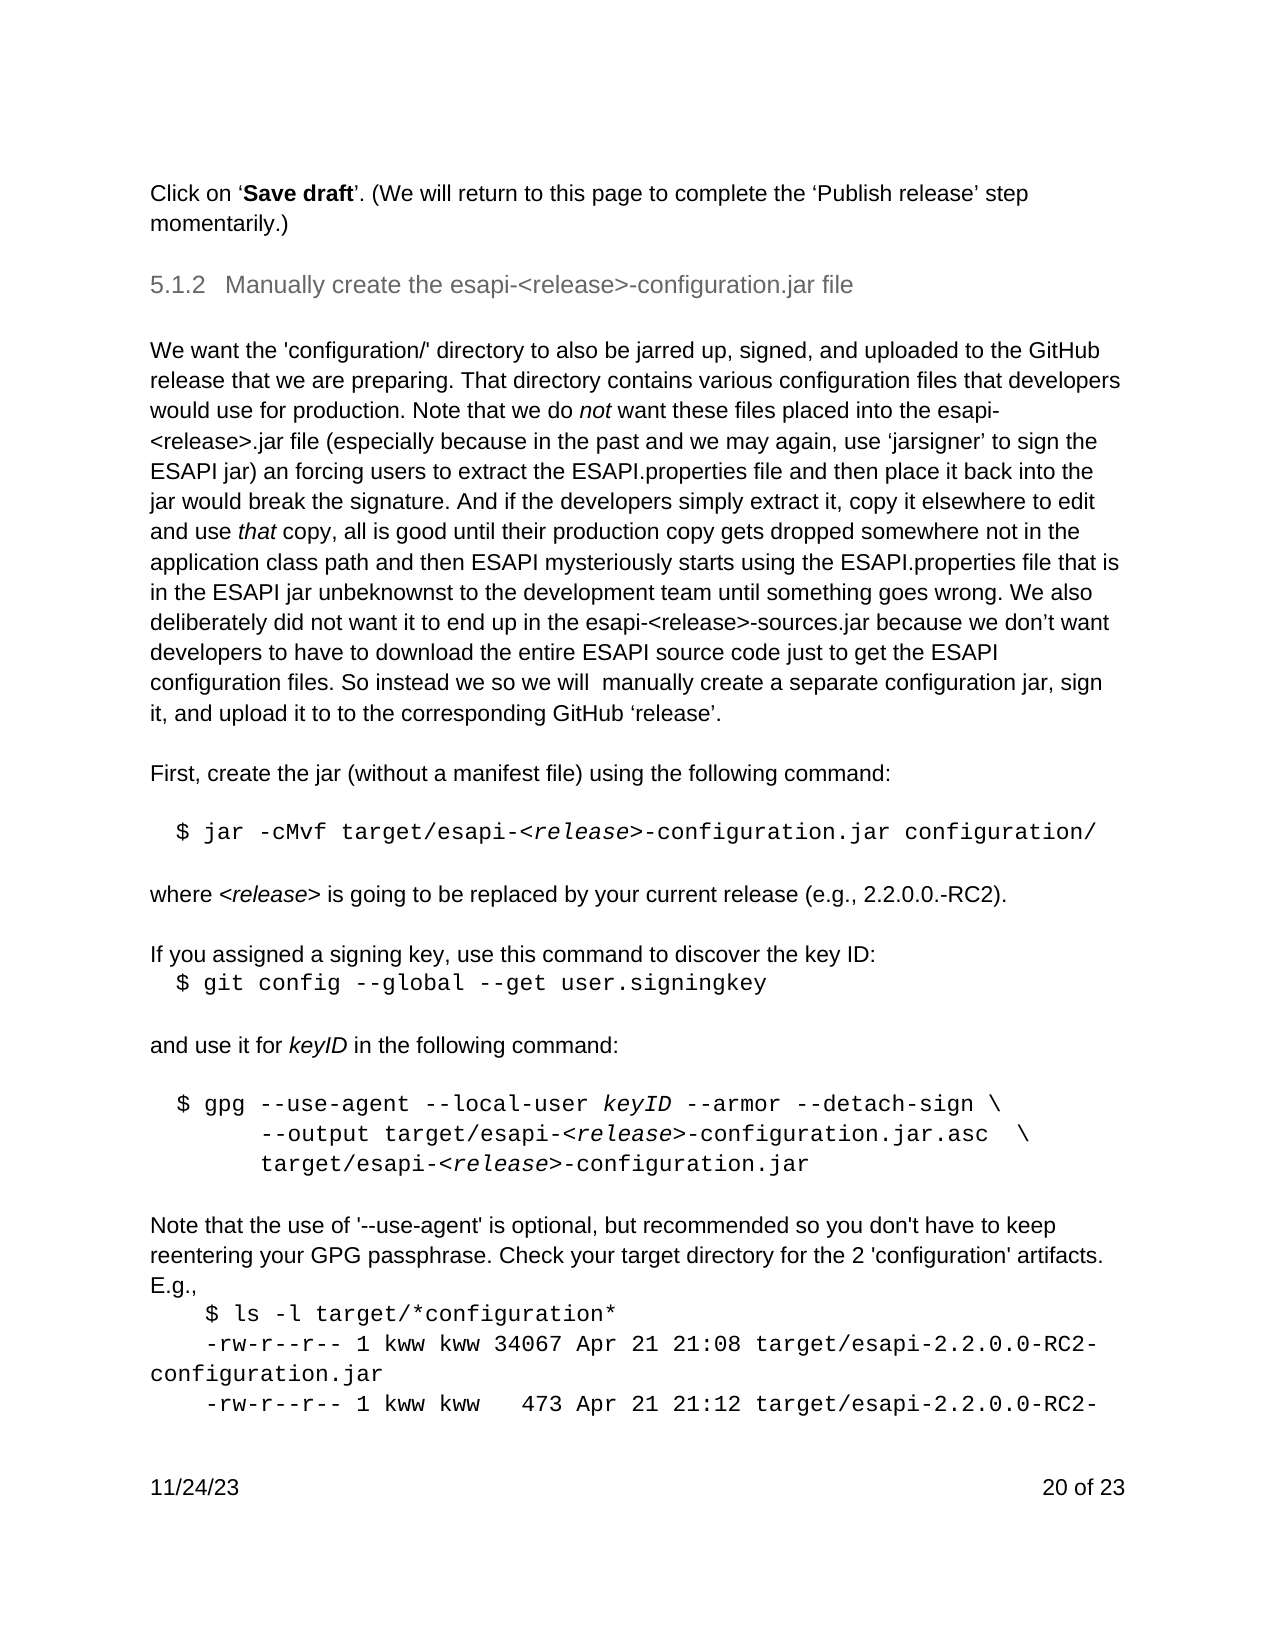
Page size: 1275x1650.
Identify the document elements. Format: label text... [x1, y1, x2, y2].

text $ ls -l target/*configuration* [150, 1303, 1125, 1328]
text First, create the jar (without a manifest file) using the following command: [150, 760, 1125, 786]
text We want the 'configuration/' directory to also be jarred up, signed, and uploaded to the GitHub release that we are preparing. That directory contains various configuration files that developers would use for production. Note that we do not want these files placed into the esapi-<release>.jar file (especially because in the past and we may again, use ‘jarsigner’ to sign the ESAPI jar) an forcing users to extract the ESAPI.properties file and then place it back into the jar would break the signature. And if the developers simply extract it, copy it elsewhere to edit and use that copy, all is good until their production copy gets dropped somewhere not in the application class path and then ESAPI mysteriously starts using the ESAPI.properties file that is in the ESAPI jar unbeknownst to the development team until something goes wrong. We also deliberately did not want it to end up in the esapi-<release>-sources.jar because we don’t want developers to have to download the entire ESAPI source code just to get the ESAPI configuration files. So instead we so we will manually create a separate configuration jar, sign it, and upload it to to the corresponding GitHub ‘release’. [150, 337, 1125, 726]
text $ git config --global --get user.signingkey [150, 971, 1125, 997]
text -rw-r--r-- 1 kww kww 473 Apr 21 21:12 target/esapi-2.2.0.0-RC2- [150, 1392, 1125, 1418]
text target/esapi-<release>-configuration.jar [150, 1152, 1125, 1178]
subtitle Manually create the esapi-<release>-configuration.jar file [150, 270, 1125, 298]
text --output target/esapi-<release>-configuration.jar.asc \ [150, 1122, 1125, 1148]
text $ gpg --use-agent --local-user keyID --armor --detach-sign \ [150, 1092, 1125, 1118]
text Click on ‘Save draft’. (We will return to this page to complete the ‘Publish release’ step momentarily.) [150, 180, 1125, 237]
text Note that the use of '--use-agent' is optional, but recommended so you don't have to keep reentering your GPG passphrase. Check your target directory for the 2 'configuration' artifacts. E.g., [150, 1212, 1125, 1299]
text where <release> is going to be replaced by your current release (e.g., 2.2.0.0.-RC2). [150, 881, 1125, 907]
text -rw-r--r-- 1 kww kww 34067 Apr 21 21:08 target/esapi-2.2.0.0-RC2-configuration.jar [150, 1332, 1125, 1388]
text $ jar -cMvf target/esapi-<release>-configuration.jar configuration/ [150, 820, 1125, 846]
text and use it for keyID in the following command: [150, 1032, 1125, 1058]
text If you assigned a signing key, use this command to discover the key ID: [150, 941, 1125, 967]
